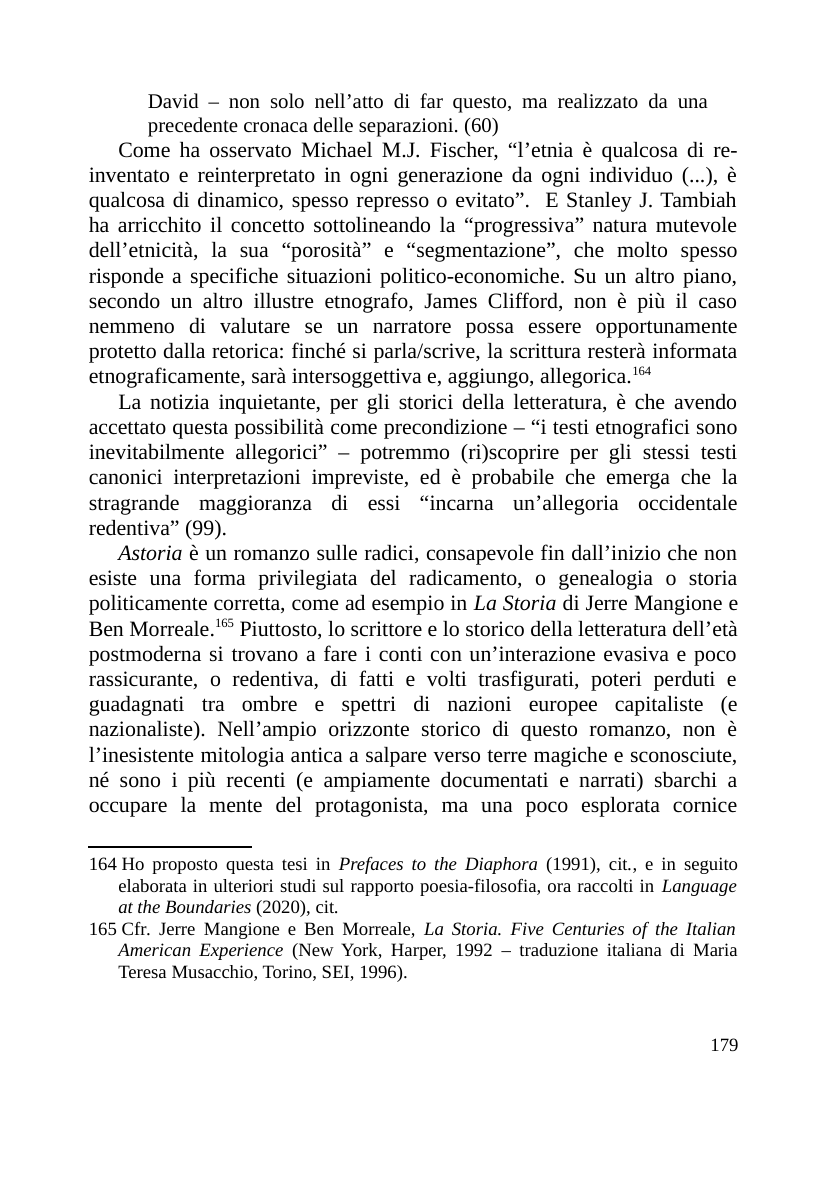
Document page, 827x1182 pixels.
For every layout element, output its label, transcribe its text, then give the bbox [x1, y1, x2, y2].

text Cfr. Jerre Mangione e Ben Morreale, La Storia. Five Centuries of the Italian American Experience (New York, Harper, 1992 – traduzione italiana di Maria Teresa Musacchio, Torino, SEI, 1996). [88, 918, 738, 982]
text Come ha osservato Michael M.J. Fischer, “l’etnia è qualcosa di re-inventato e reinterpretato in ogni generazione da ogni individuo (...), è qualcosa di dinamico, spesso represso o evitato”. E Stanley J. Tambiah ha arricchito il concetto sottolineando la “progressiva” natura mutevole dell’etnicità, la sua “porosità” e “segmentazione”, che molto spesso risponde a specifiche situazioni politico-economiche. Su un altro piano, secondo un altro illustre etnografo, James Clifford, non è più il caso nemmeno di valutare se un narratore possa essere opportunamente protetto dalla retorica: finché si parla/scrive, la scrittura resterà informata etnograficamente, sarà intersoggettiva e, aggiungo, allegorica. [88, 137, 738, 389]
text David – non solo nell’atto di far questo, ma realizzato da una precedente cronaca delle separazioni. (60) [148, 88, 709, 137]
text Ho proposto questa tesi in Prefaces to the Diaphora (1991), cit., e in seguito elaborata in ulteriori studi sul rapporto poesia-filosofia, ora raccolti in Language at the Boundaries (2020), cit. [88, 853, 738, 918]
text La notizia inquietante, per gli storici della letteratura, è che avendo accettato questa possibilità come precondizione – “i testi etnografici sono inevitabilmente allegorici” – potremmo (ri)scoprire per gli stessi testi canonici interpretazioni impreviste, ed è probabile che emerga che la stragrande maggioranza di essi “incarna un’allegoria occidentale redentiva” (99). [88, 389, 738, 540]
text Astoria è un romanzo sulle radici, consapevole fin dall’inizio che non esiste una forma privilegiata del radicamento, o genealogia o storia politicamente corretta, come ad esempio in La Storia di Jerre Mangione e Ben Morreale. Piuttosto, lo scrittore e lo storico della letteratura dell’età postmoderna si trovano a fare i conti con un’interazione evasiva e poco rassicurante, o redentiva, di fatti e volti trasfigurati, poteri perduti e guadagnati tra ombre e spettri di nazioni europee capitaliste (e nazionaliste). Nell’ampio orizzonte storico di questo romanzo, non è l’inesistente mitologia antica a salpare verso terre magiche e sconosciute, né sono i più recenti (e ampiamente documentati e narrati) sbarchi a occupare la mente del protagonista, ma una poco esplorata cornice [88, 540, 738, 817]
